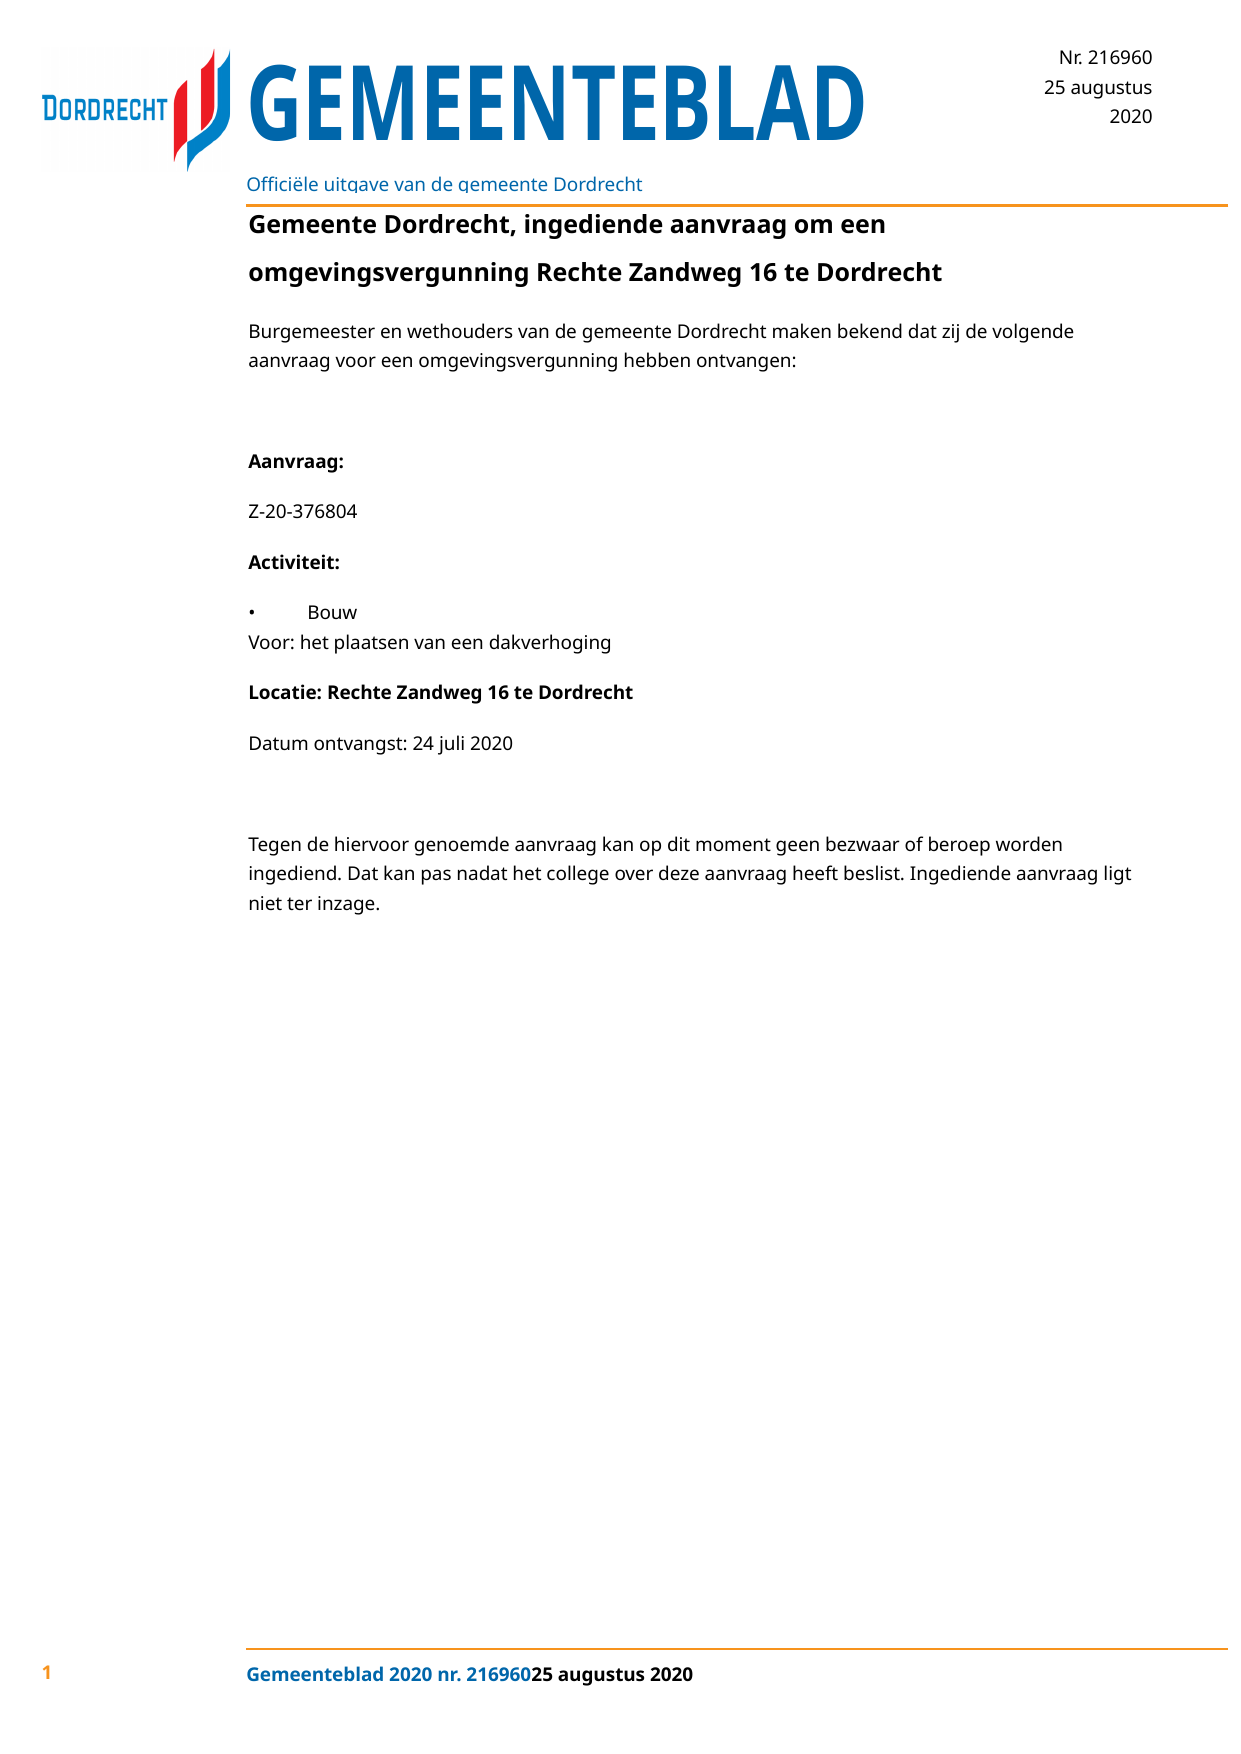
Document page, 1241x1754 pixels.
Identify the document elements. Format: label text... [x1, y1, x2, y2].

text Gemeente Dordrecht, ingediende aanvraag om een omgevingsvergunning Rechte Zandweg 16 te Dordrecht [248, 207, 1152, 288]
text Voor: het plaatsen van een dakverhoging [248, 629, 1152, 655]
text Activiteit: [248, 549, 1152, 575]
text Datum ontvangst: 24 juli 2020 [248, 730, 1152, 756]
text Locatie: Rechte Zandweg 16 te Dordrecht [248, 679, 1152, 705]
picture [41, 47, 231, 172]
text Tegen de hiervoor genoemde aanvraag kan op dit moment geen bezwaar of beroep worden ingediend. Dat kan pas nadat het college over deze aanvraag heeft beslist. Ingediende aanvraag ligt niet ter inzage. [248, 831, 1152, 916]
text Burgemeester en wethouders van de gemeente Dordrecht maken bekend dat zij de volgende aanvraag voor een omgevingsvergunning hebben ontvangen: [248, 318, 1152, 373]
text Aanvraag: [248, 448, 1152, 474]
list Bouw [248, 599, 1152, 625]
text Z-20-376804 [248, 499, 1152, 524]
